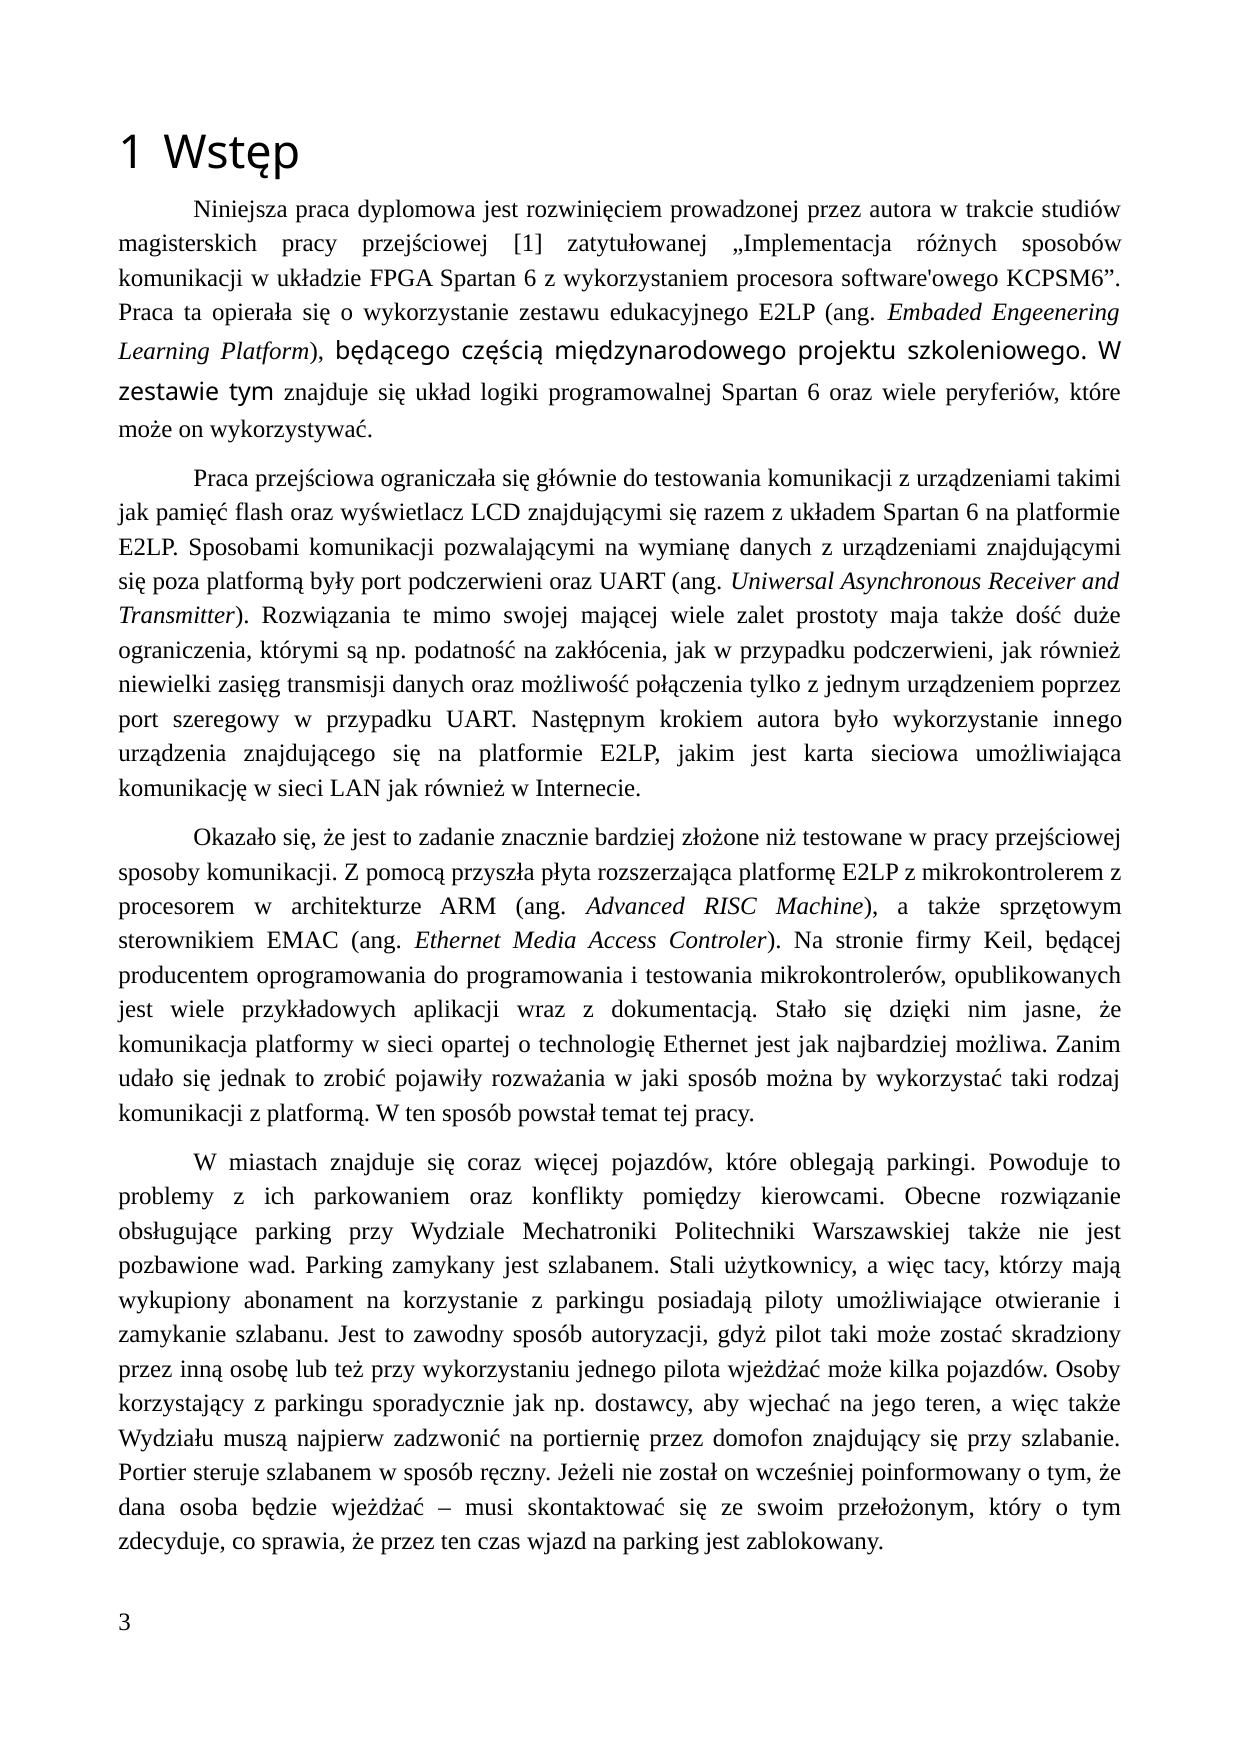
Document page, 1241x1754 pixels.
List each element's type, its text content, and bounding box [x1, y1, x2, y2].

text Praca przejściowa ograniczała się głównie do testowania komunikacji z urządzeniami takimi jak pamięć flash oraz wyświetlacz LCD znajdującymi się razem z układem Spartan 6 na platformie E2LP. Sposobami komunikacji pozwalającymi na wymianę danych z urządzeniami znajdującymi się poza platformą były port podczerwieni oraz UART (ang. Uniwersal Asynchronous Receiver and Transmitter). Rozwiązania te mimo swojej mającej wiele zalet prostoty maja także dość duże ograniczenia, którymi są np. podatność na zakłócenia, jak w przypadku podczerwieni, jak również niewielki zasięg transmisji danych oraz możliwość połączenia tylko z jednym urządzeniem poprzez port szeregowy w przypadku UART. Następnym krokiem autora było wykorzystanie innego urządzenia znajdującego się na platformie E2LP, jakim jest karta sieciowa umożliwiająca komunikację w sieci LAN jak również w Internecie. [118, 463, 1122, 802]
text W miastach znajduje się coraz więcej pojazdów, które oblegają parkingi. Powoduje to problemy z ich parkowaniem oraz konflikty pomiędzy kierowcami. Obecne rozwiązanie obsługujące parking przy Wydziale Mechatroniki Politechniki Warszawskiej także nie jest pozbawione wad. Parking zamykany jest szlabanem. Stali użytkownicy, a więc tacy, którzy mają wykupiony abonament na korzystanie z parkingu posiadają piloty umożliwiające otwieranie i zamykanie szlabanu. Jest to zawodny sposób autoryzacji, gdyż pilot taki może zostać skradziony przez inną osobę lub też przy wykorzystaniu jednego pilota wjeżdżać może kilka pojazdów. Osoby korzystający z parkingu sporadycznie jak np. dostawcy, aby wjechać na jego teren, a więc także Wydziału muszą najpierw zadzwonić na portiernię przez domofon znajdujący się przy szlabanie. Portier steruje szlabanem w sposób ręczny. Jeżeli nie został on wcześniej poinformowany o tym, że dana osoba będzie wjeżdżać – musi skontaktować się ze swoim przełożonym, który o tym zdecyduje, co sprawia, że przez ten czas wjazd na parking jest zablokowany. [118, 1147, 1122, 1555]
text Okazało się, że jest to zadanie znacznie bardziej złożone niż testowane w pracy przejściowej sposoby komunikacji. Z pomocą przyszła płyta rozszerzająca platformę E2LP z mikrokontrolerem z procesorem w architekturze ARM (ang. Advanced RISC Machine), a także sprzętowym sterownikiem EMAC (ang. Ethernet Media Access Controler). Na stronie firmy Keil, będącej producentem oprogramowania do programowania i testowania mikrokontrolerów, opublikowanych jest wiele przykładowych aplikacji wraz z dokumentacją. Stało się dzięki nim jasne, że komunikacja platformy w sieci opartej o technologię Ethernet jest jak najbardziej możliwa. Zanim udało się jednak to zrobić pojawiły rozważania w jaki sposób można by wykorzystać taki rodzaj komunikacji z platformą. W ten sposób powstał temat tej pracy. [118, 822, 1122, 1127]
subtitle Wstęp [118, 118, 1122, 182]
text Niniejsza praca dyplomowa jest rozwinięciem prowadzonej przez autora w trakcie studiów magisterskich pracy przejściowej [1] zatytułowanej „Implementacja różnych sposobów komunikacji w układzie FPGA Spartan 6 z wykorzystaniem procesora software'owego KCPSM6”. Praca ta opierała się o wykorzystanie zestawu edukacyjnego E2LP (ang. Embaded Engeenering Learning Platform), będącego częścią międzynarodowego projektu szkoleniowego. W zestawie tym znajduje się układ logiki programowalnej Spartan 6 oraz wiele peryferiów, które może on wykorzystywać. [118, 194, 1122, 442]
